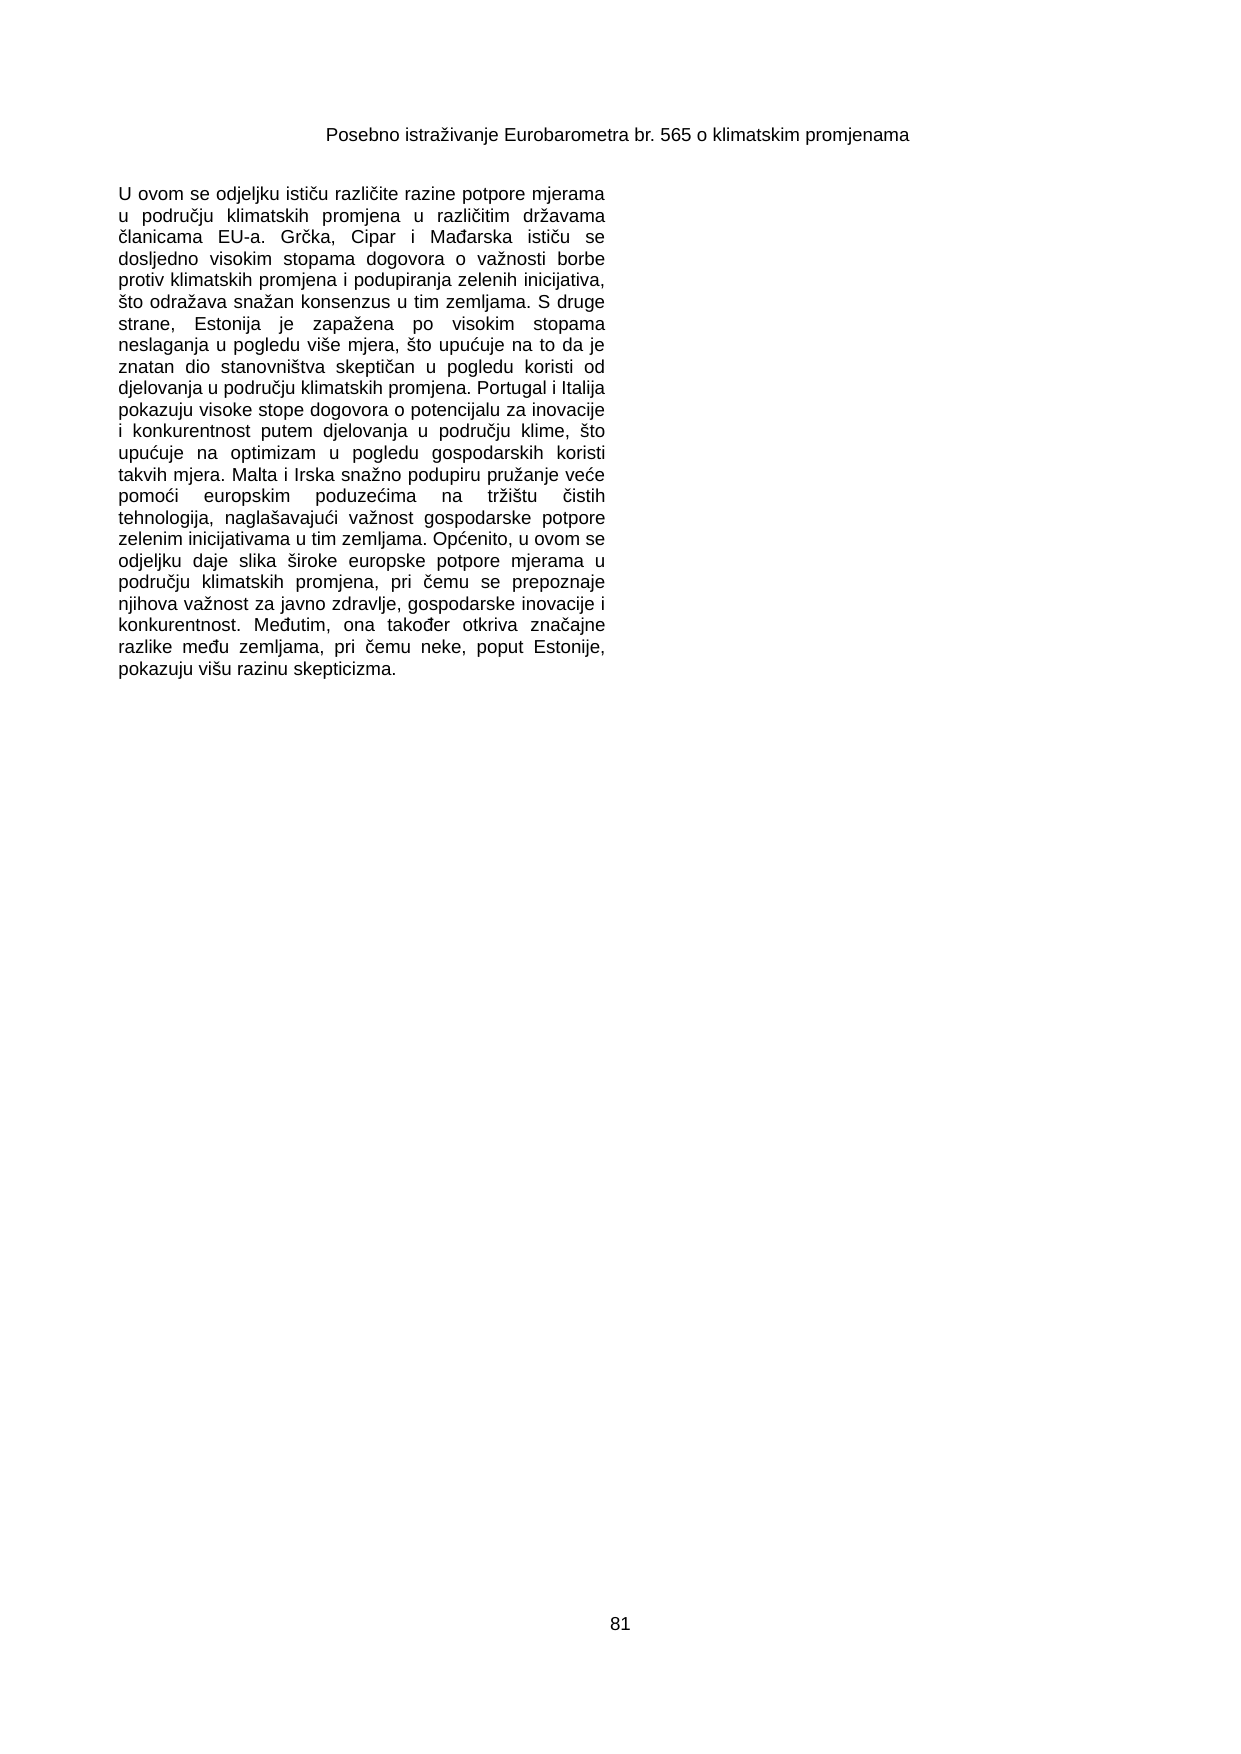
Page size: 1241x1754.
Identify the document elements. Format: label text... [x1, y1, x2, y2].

text U ovom se odjeljku ističu različite razine potpore mjerama u području klimatskih promjena u različitim državama članicama EU-a. Grčka, Cipar i Mađarska ističu se dosljedno visokim stopama dogovora o važnosti borbe protiv klimatskih promjena i podupiranja zelenih inicijativa, što odražava snažan konsenzus u tim zemljama. S druge strane, Estonija je zapažena po visokim stopama neslaganja u pogledu više mjera, što upućuje na to da je znatan dio stanovništva skeptičan u pogledu koristi od djelovanja u području klimatskih promjena. Portugal i Italija pokazuju visoke stope dogovora o potencijalu za inovacije i konkurentnost putem djelovanja u području klime, što upućuje na optimizam u pogledu gospodarskih koristi takvih mjera. Malta i Irska snažno podupiru pružanje veće pomoći europskim poduzećima na tržištu čistih tehnologija, naglašavajući važnost gospodarske potpore zelenim inicijativama u tim zemljama. Općenito, u ovom se odjeljku daje slika široke europske potpore mjerama u području klimatskih promjena, pri čemu se prepoznaje njihova važnost za javno zdravlje, gospodarske inovacije i konkurentnost. Međutim, ona također otkriva značajne razlike među zemljama, pri čemu neke, poput Estonije, pokazuju višu razinu skepticizma. [118, 183, 605, 679]
